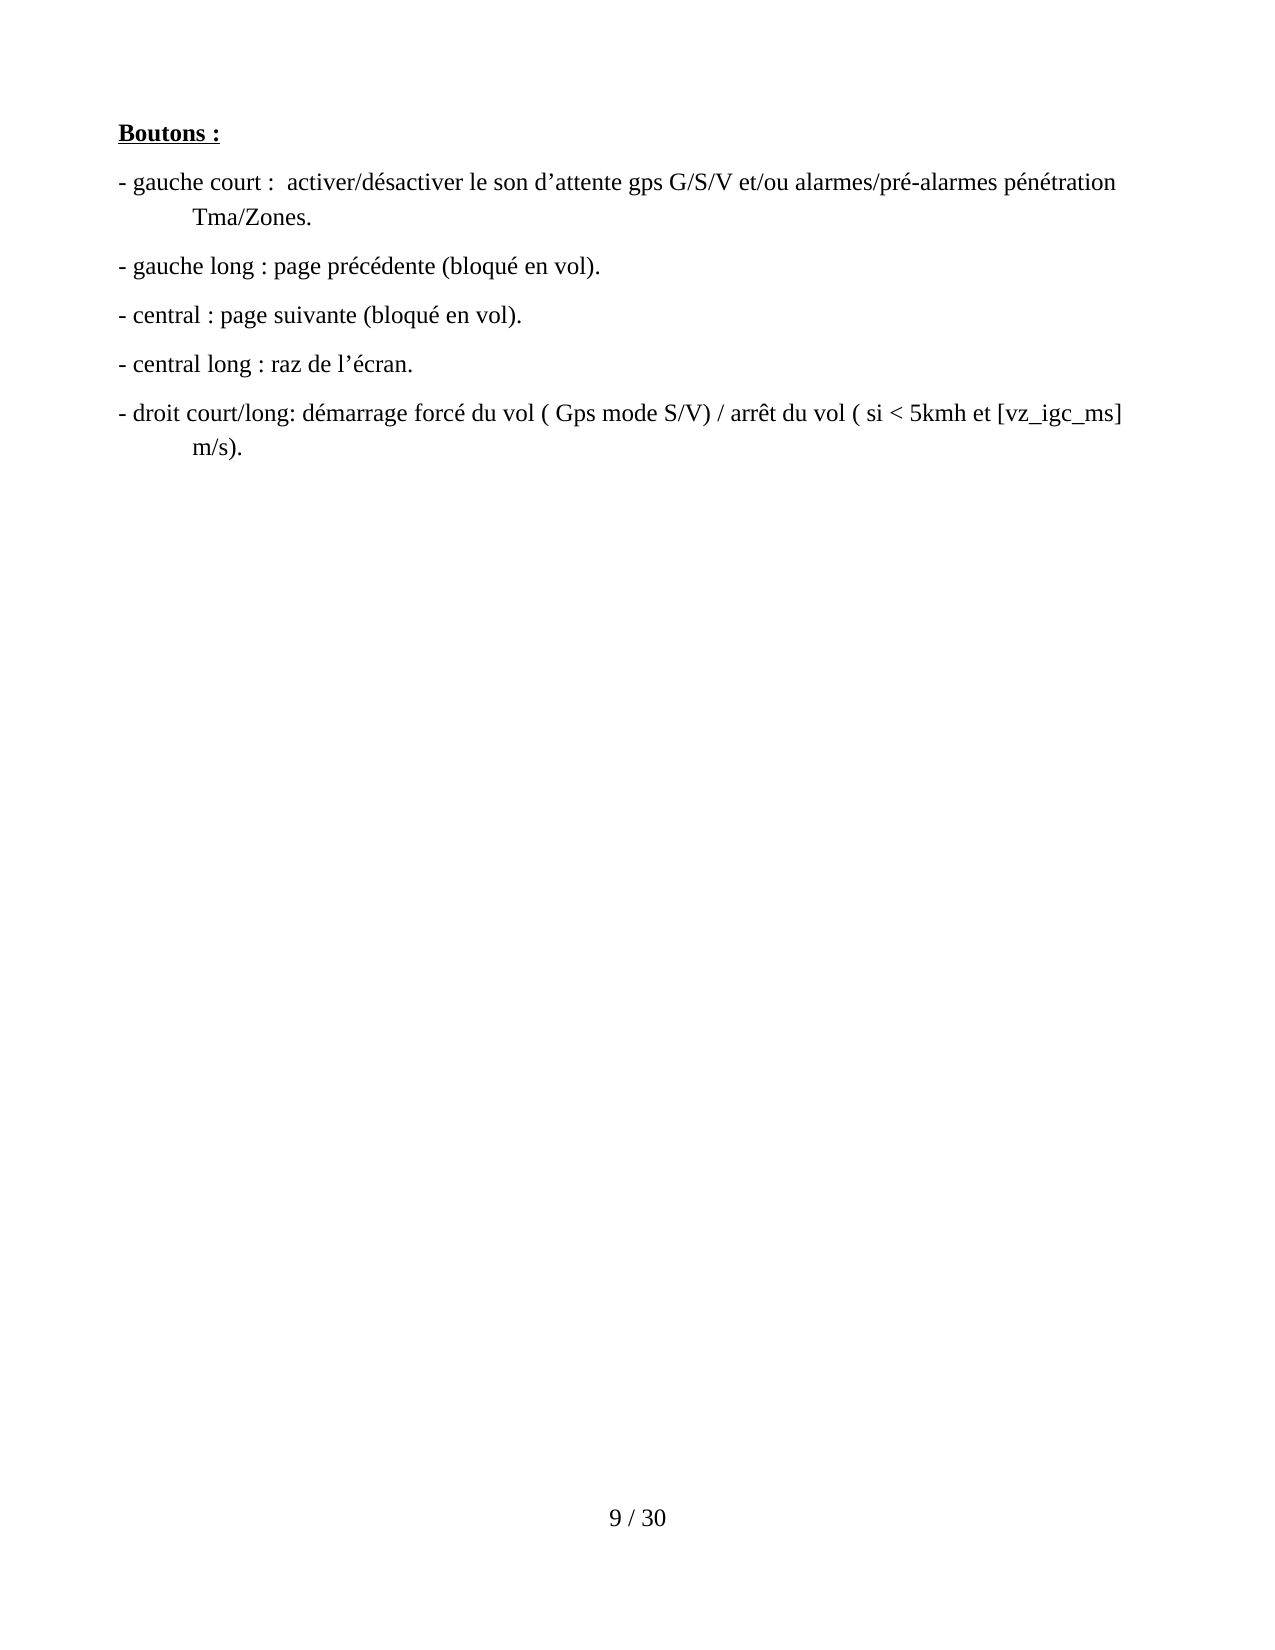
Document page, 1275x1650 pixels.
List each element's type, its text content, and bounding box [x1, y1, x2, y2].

text - central long : raz de l’écran. [118, 349, 1157, 378]
text - central : page suivante (bloqué en vol). [118, 300, 1157, 328]
text Boutons : [118, 118, 1157, 147]
text - gauche court : activer/désactiver le son d’attente gps G/S/V et/ou alarmes/pré-alarmes pénétration Tma/Zones. [118, 167, 1157, 230]
text - gauche long : page précédente (bloqué en vol). [118, 251, 1157, 279]
text - droit court/long: démarrage forcé du vol ( Gps mode S/V) / arrêt du vol ( si < 5kmh et [vz_igc_ms] m/s). [118, 398, 1157, 461]
